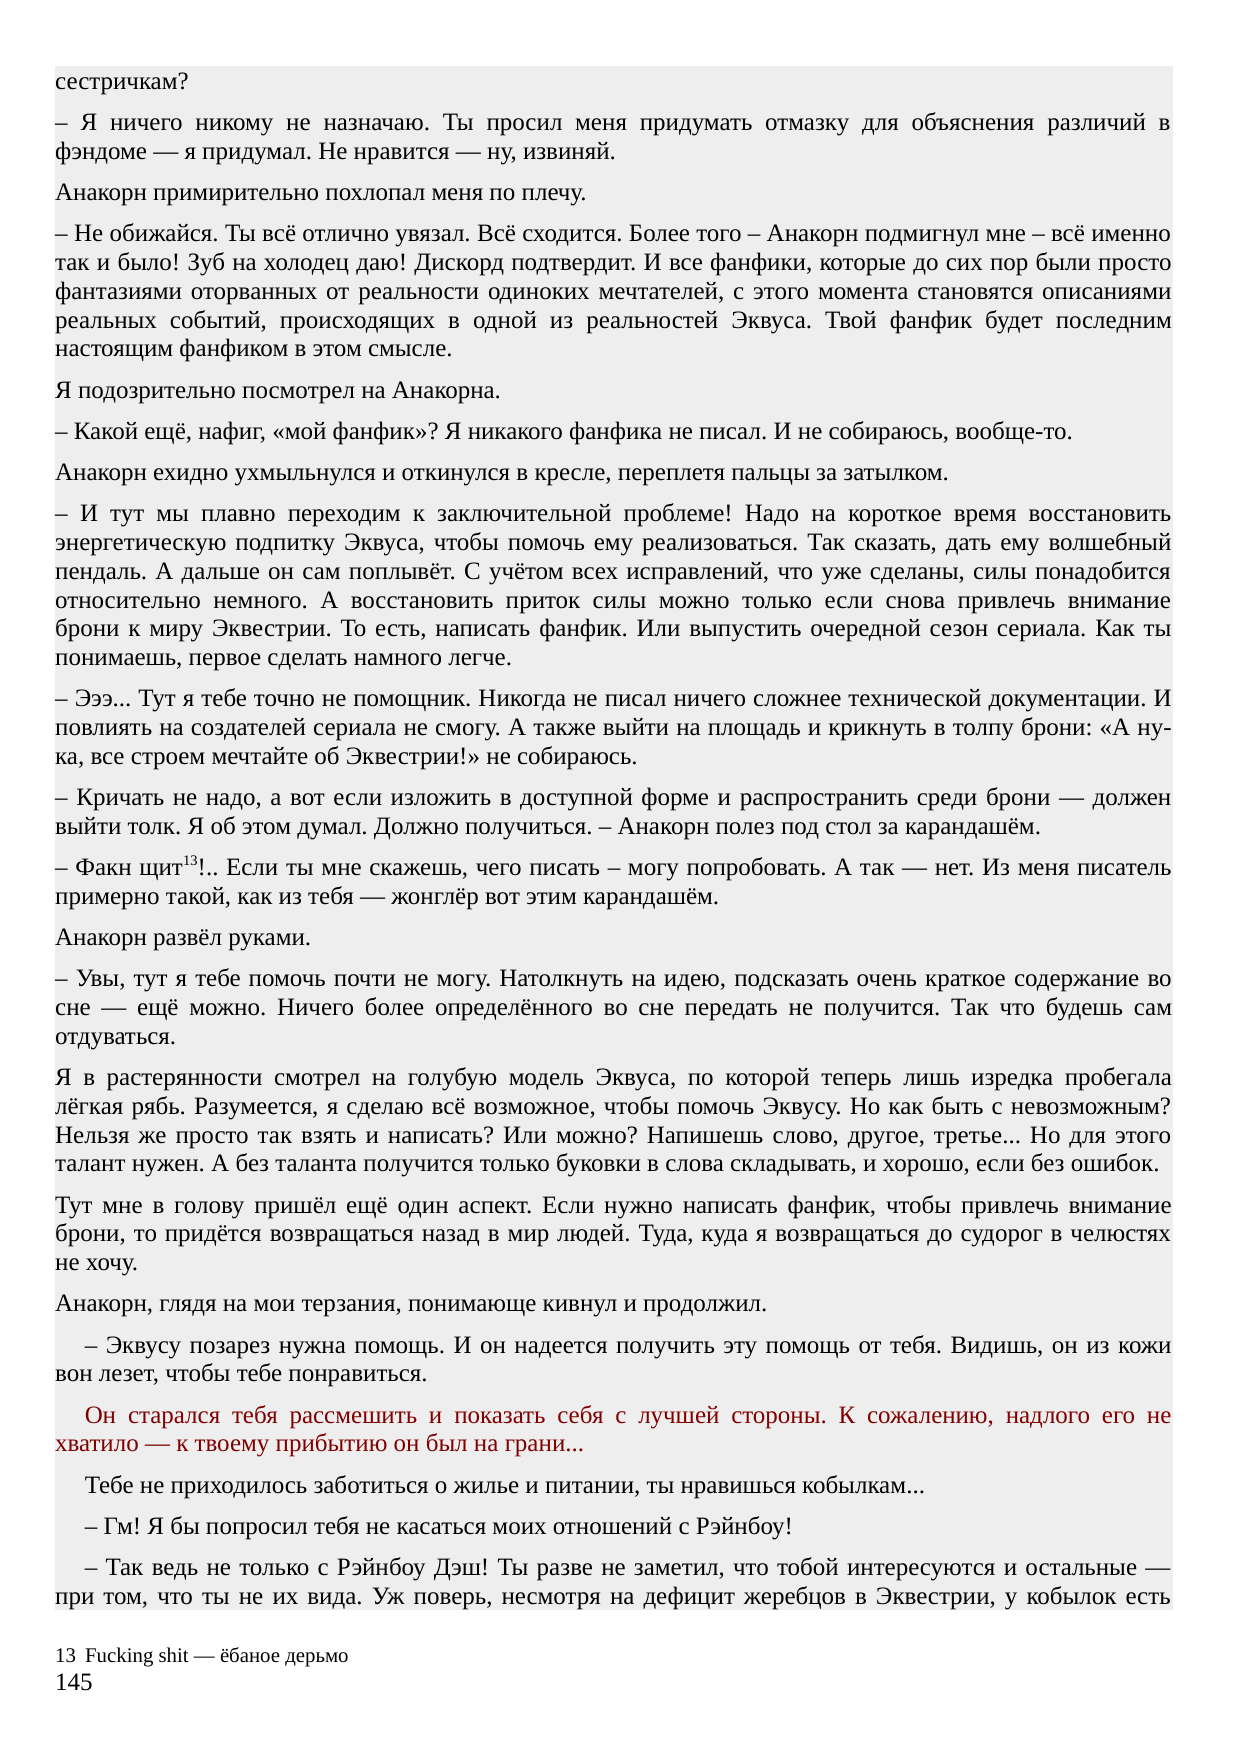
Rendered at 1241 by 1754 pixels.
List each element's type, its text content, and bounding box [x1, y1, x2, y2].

text Я в растерянности смотрел на голубую модель Эквуса, по которой теперь лишь изредка пробегала лёгкая рябь. Разумеется, я сделаю всё возможное, чтобы помочь Эквусу. Но как быть с невозможным? Нельзя же просто так взять и написать? Или можно? Напишешь слово, другое, третье... Но для этого талант нужен. А без таланта получится только буковки в слова складывать, и хорошо, если без ошибок. [55, 1062, 1173, 1177]
text – Кричать не надо, а вот если изложить в доступной форме и распространить среди брони — должен выйти толк. Я об этом думал. Должно получиться. – Анакорн полез под стол за карандашём. [55, 782, 1173, 840]
text сестричкам? [55, 66, 1173, 95]
text Тебе не приходилось заботиться о жилье и питании, ты нравишься кобылкам... [55, 1470, 1173, 1498]
text Анакорн развёл руками. [55, 922, 1173, 951]
text – Так ведь не только с Рэйнбоу Дэш! Ты разве не заметил, что тобой интересуются и остальные — при том, что ты не их вида. Уж поверь, несмотря на дефицит жеребцов в Эквестрии, у кобылок есть [55, 1552, 1173, 1610]
text – Эквусу позарез нужна помощь. И он надеется получить эту помощь от тебя. Видишь, он из кожи вон лезет, чтобы тебе понравиться. [55, 1330, 1173, 1387]
text – И тут мы плавно переходим к заключительной проблеме! Надо на короткое время восстановить энергетическую подпитку Эквуса, чтобы помочь ему реализоваться. Так сказать, дать ему волшебный пендаль. А дальше он сам поплывёт. С учётом всех исправлений, что уже сделаны, силы понадобится относительно немного. А восстановить приток силы можно только если снова привлечь внимание брони к миру Эквестрии. То есть, написать фанфик. Или выпустить очередной сезон сериала. Как ты понимаешь, первое сделать намного легче. [55, 498, 1173, 671]
text – Я ничего никому не назначаю. Ты просил меня придумать отмазку для объяснения различий в фэндоме — я придумал. Не нравится — ну, извиняй. [55, 107, 1173, 165]
text Анакорн ехидно ухмыльнулся и откинулся в кресле, переплетя пальцы за затылком. [55, 457, 1173, 486]
text – Какой ещё, нафиг, «мой фанфик»? Я никакого фанфика не писал. И не собираюсь, вообще-то. [55, 416, 1173, 445]
text Он старался тебя рассмешить и показать себя с лучшей стороны. К сожалению, надлого его не хватило — к твоему прибытию он был на грани... [55, 1400, 1173, 1457]
text Тут мне в голову пришёл ещё один аспект. Если нужно написать фанфик, чтобы привлечь внимание брони, то придётся возвращаться назад в мир людей. Туда, куда я возвращаться до судорог в челюстях не хочу. [55, 1190, 1173, 1276]
text Я подозрительно посмотрел на Анакорна. [55, 375, 1173, 403]
text – Факн щит!.. Если ты мне скажешь, чего писать – могу попробовать. А так — нет. Из меня писатель примерно такой, как из тебя — жонглёр вот этим карандашём. [55, 852, 1173, 910]
text Анакорн примирительно похлопал меня по плечу. [55, 177, 1173, 206]
text – Гм! Я бы попросил тебя не касаться моих отношений с Рэйнбоу! [55, 1511, 1173, 1540]
text – Не обижайся. Ты всё отлично увязал. Всё сходится. Более того – Анакорн подмигнул мне – всё именно так и было! Зуб на холодец даю! Дискорд подтвердит. И все фанфики, которые до сих пор были просто фантазиями оторванных от реальности одиноких мечтателей, с этого момента становятся описаниями реальных событий, происходящих в одной из реальностей Эквуса. Твой фанфик будет последним настоящим фанфиком в этом смысле. [55, 218, 1173, 362]
text Fucking shit — ёбаное дерьмо [55, 1642, 1173, 1667]
text – Эээ... Тут я тебе точно не помощник. Никогда не писал ничего сложнее технической документации. И повлиять на создателей сериала не смогу. А также выйти на площадь и крикнуть в толпу брони: «А ну-ка, все строем мечтайте об Эквестрии!» не собираюсь. [55, 683, 1173, 770]
text – Увы, тут я тебе помочь почти не могу. Натолкнуть на идею, подсказать очень краткое содержание во сне — ещё можно. Ничего более определённого во сне передать не получится. Так что будешь сам отдуваться. [55, 963, 1173, 1050]
text Анакорн, глядя на мои терзания, понимающе кивнул и продолжил. [55, 1288, 1173, 1317]
